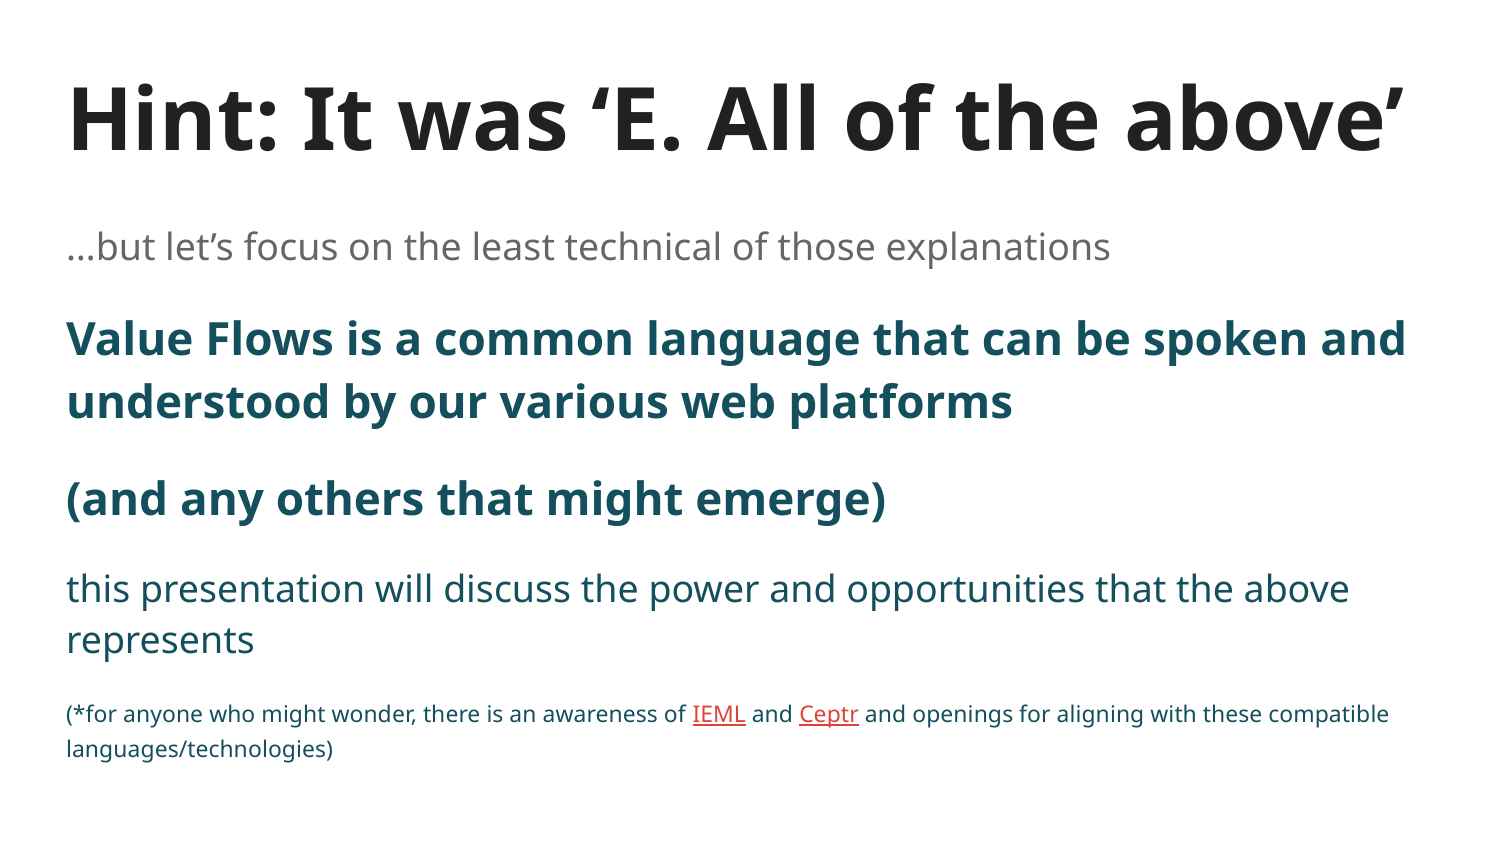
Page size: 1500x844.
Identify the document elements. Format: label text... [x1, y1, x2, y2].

title Hint: It was ‘E. All of the above’ [51, 48, 1449, 180]
list …but let’s focus on the least technical of those explanations Value Flows is a common language that can be spoken and understood by our various web platforms (and any others that might emerge) this presentation will discuss the power and opportunities that the above represents (*for anyone who might wonder, there is an awareness of IEML and Ceptr and openings for aligning with these compatible languages/technologies) [51, 201, 1478, 750]
